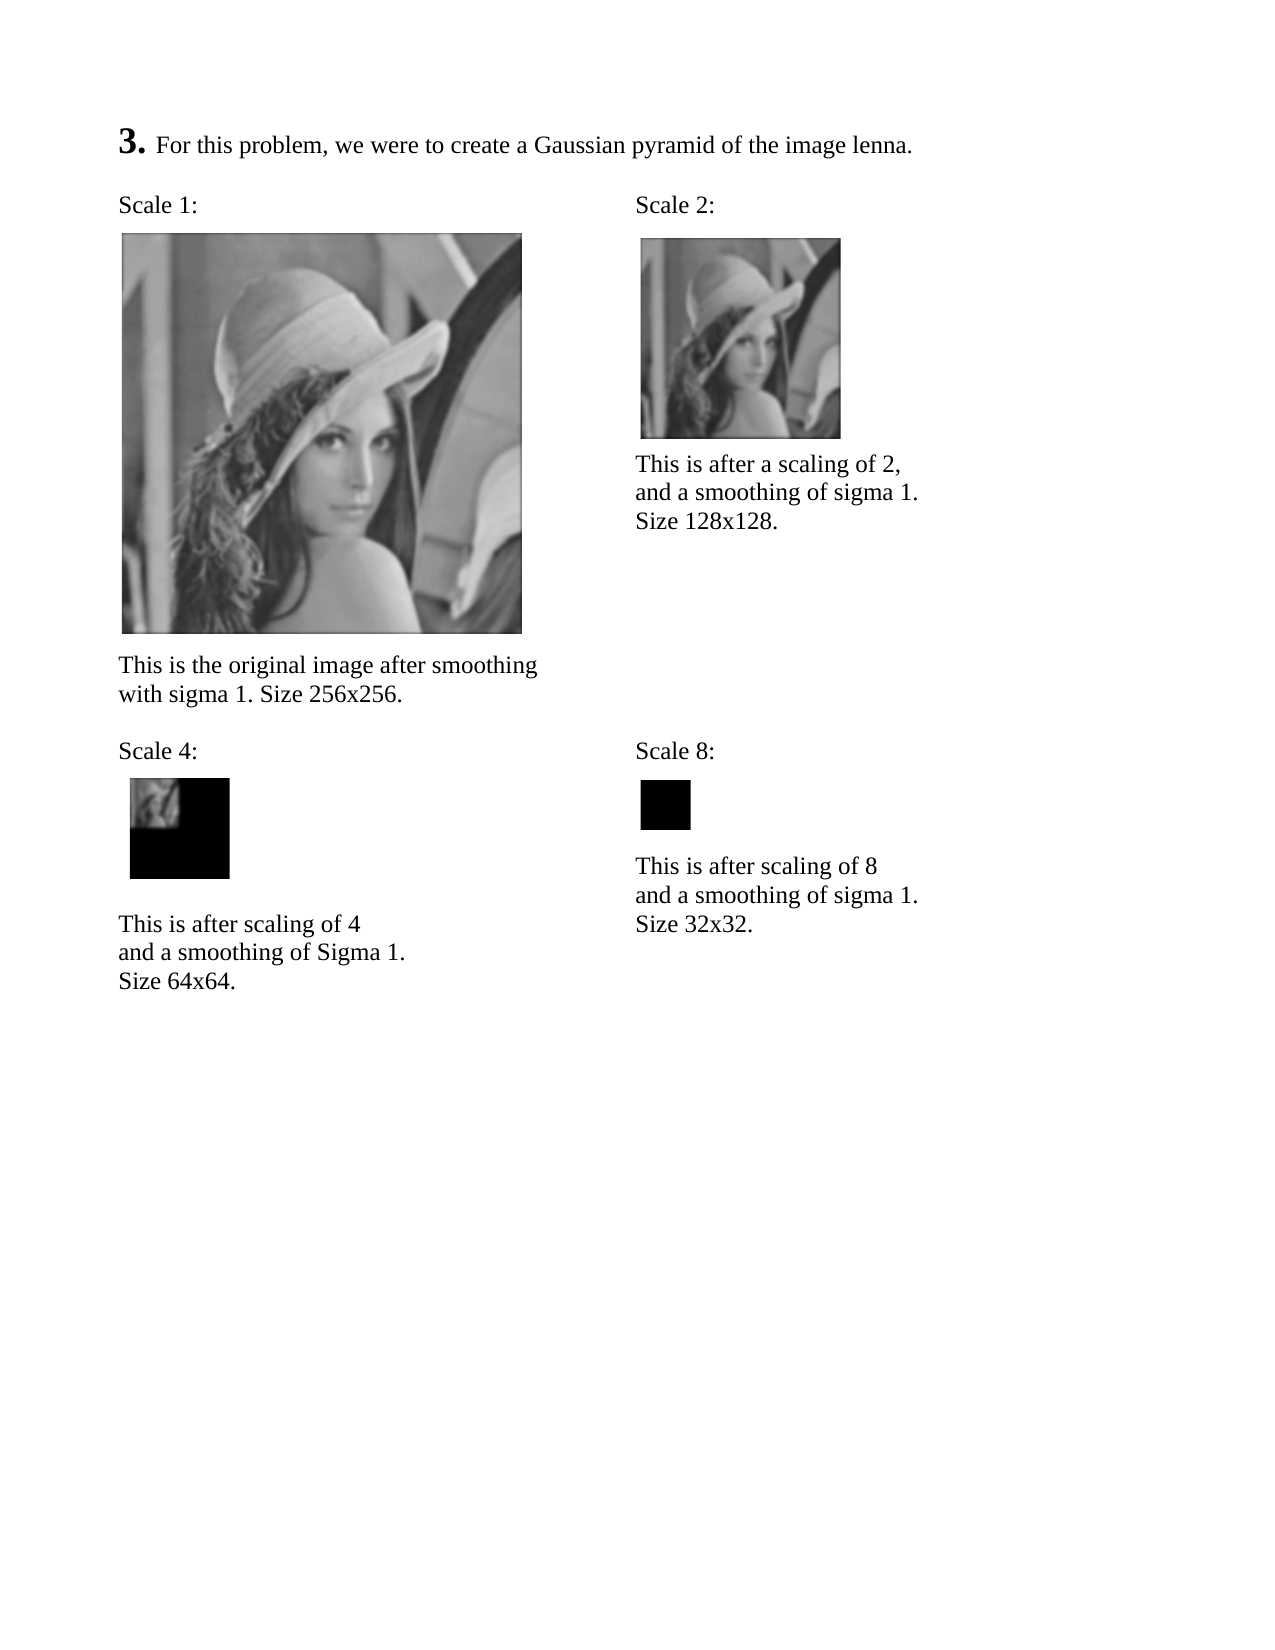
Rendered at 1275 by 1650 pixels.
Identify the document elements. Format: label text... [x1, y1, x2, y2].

text with sigma 1. Size 256x256. [118, 679, 1157, 707]
text This is after a scaling of 2, [522, 449, 1157, 477]
text Size 128x128. [522, 506, 1157, 535]
text 3. For this problem, we were to create a Gaussian pyramid of the image lenna. [118, 118, 1157, 161]
text This is after scaling of 4 Size 32x32. [118, 909, 1157, 937]
picture [129, 778, 230, 879]
picture [640, 238, 841, 439]
picture [121, 233, 522, 634]
text Scale 4: Scale 8: [118, 736, 1157, 765]
text and a smoothing of Sigma 1. [118, 937, 1157, 966]
text Size 64x64. [118, 966, 1157, 995]
text This is the original image after smoothing [118, 650, 1157, 679]
text and a smoothing of sigma 1. [118, 880, 1157, 909]
text This is after scaling of 8 [118, 851, 1157, 880]
text and a smoothing of sigma 1. [522, 477, 1157, 506]
text Scale 1: Scale 2: [118, 190, 1157, 219]
picture [640, 780, 691, 830]
